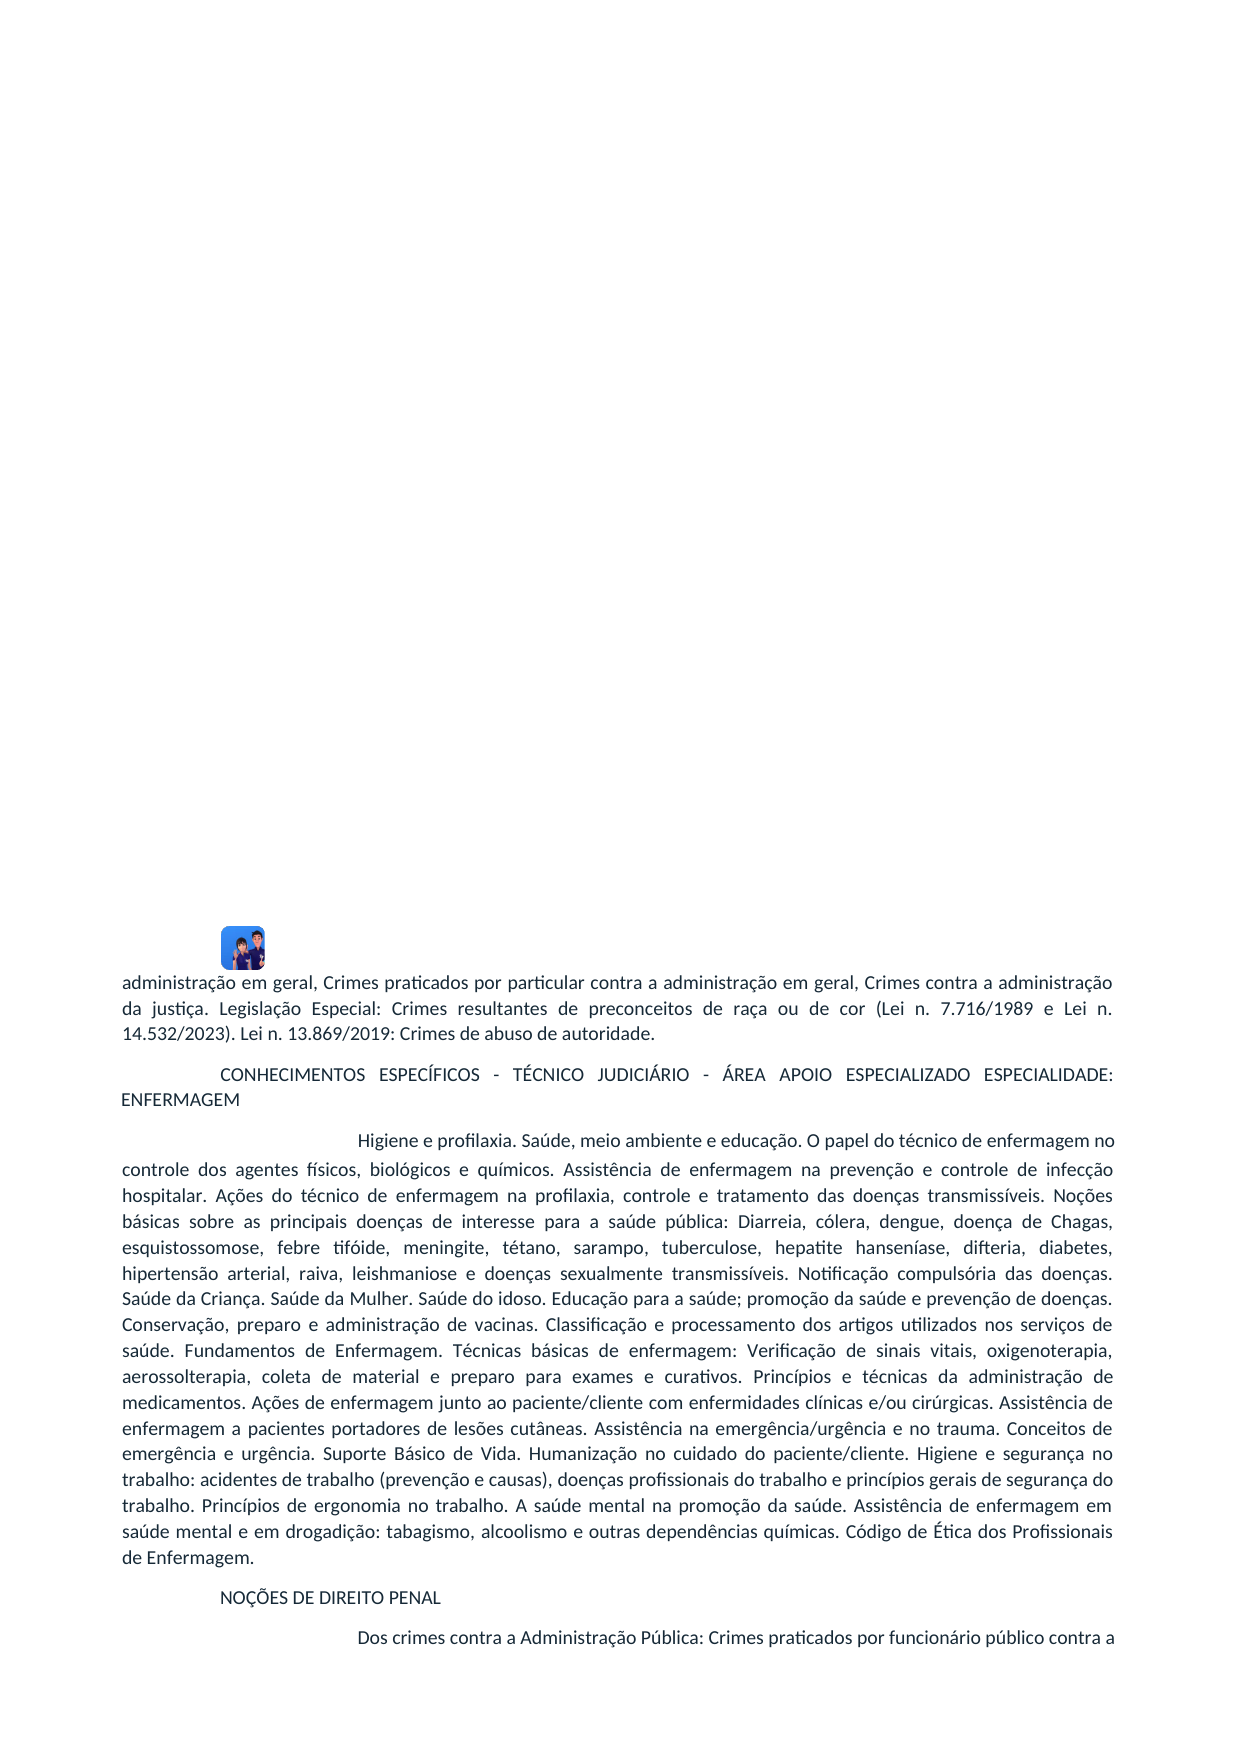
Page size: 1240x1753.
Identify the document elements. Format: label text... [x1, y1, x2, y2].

text administração em geral, Crimes praticados por particular contra a administração em geral, Crimes contra a administração da justiça. Legislação Especial: Crimes resultantes de preconceitos de raça ou de cor (Lei n. 7.716/1989 e Lei n. 14.532/2023). Lei n. 13.869/2019: Crimes de abuso de autoridade. [122, 970, 1115, 1046]
text controle dos agentes físicos, biológicos e químicos. Assistência de enfermagem na prevenção e controle de infecção hospitalar. Ações do técnico de enfermagem na profilaxia, controle e tratamento das doenças transmissíveis. Noções básicas sobre as principais doenças de interesse para a saúde pública: Diarreia, cólera, dengue, doença de Chagas, esquistossomose, febre tifóide, meningite, tétano, sarampo, tuberculose, hepatite hanseníase, difteria, diabetes, hipertensão arterial, raiva, leishmaniose e doenças sexualmente transmissíveis. Notificação compulsória das doenças. Saúde da Criança. Saúde da Mulher. Saúde do idoso. Educação para a saúde; promoção da saúde e prevenção de doenças. Conservação, preparo e administração de vacinas. Classificação e processamento dos artigos utilizados nos serviços de saúde. Fundamentos de Enfermagem. Técnicas básicas de enfermagem: Verificação de sinais vitais, oxigenoterapia, aerossolterapia, coleta de material e preparo para exames e curativos. Princípios e técnicas da administração de medicamentos. Ações de enfermagem junto ao paciente/cliente com enfermidades clínicas e/ou cirúrgicas. Assistência de enfermagem a pacientes portadores de lesões cutâneas. Assistência na emergência/urgência e no trauma. Conceitos de emergência e urgência. Suporte Básico de Vida. Humanização no cuidado do paciente/cliente. Higiene e segurança no trabalho: acidentes de trabalho (prevenção e causas), doenças profissionais do trabalho e princípios gerais de segurança do trabalho. Princípios de ergonomia no trabalho. A saúde mental na promoção da saúde. Assistência de enfermagem em saúde mental e em drogadição: tabagismo, alcoolismo e outras dependências químicas. Código de Ética dos Profissionais de Enfermagem. [122, 1157, 1115, 1569]
text CONHECIMENTOS ESPECÍFICOS - TÉCNICO JUDICIÁRIO - ÁREA APOIO ESPECIALIZADO ESPECIALIDADE: ENFERMAGEM [121, 1062, 1115, 1112]
text Dos crimes contra a Administração Pública: Crimes praticados por funcionário público contra a [51, 1626, 1116, 1650]
text NOÇÕES DE DIREITO PENAL [220, 1585, 1115, 1609]
text Higiene e profilaxia. Saúde, meio ambiente e educação. O papel do técnico de enfermagem no [51, 1128, 1116, 1152]
